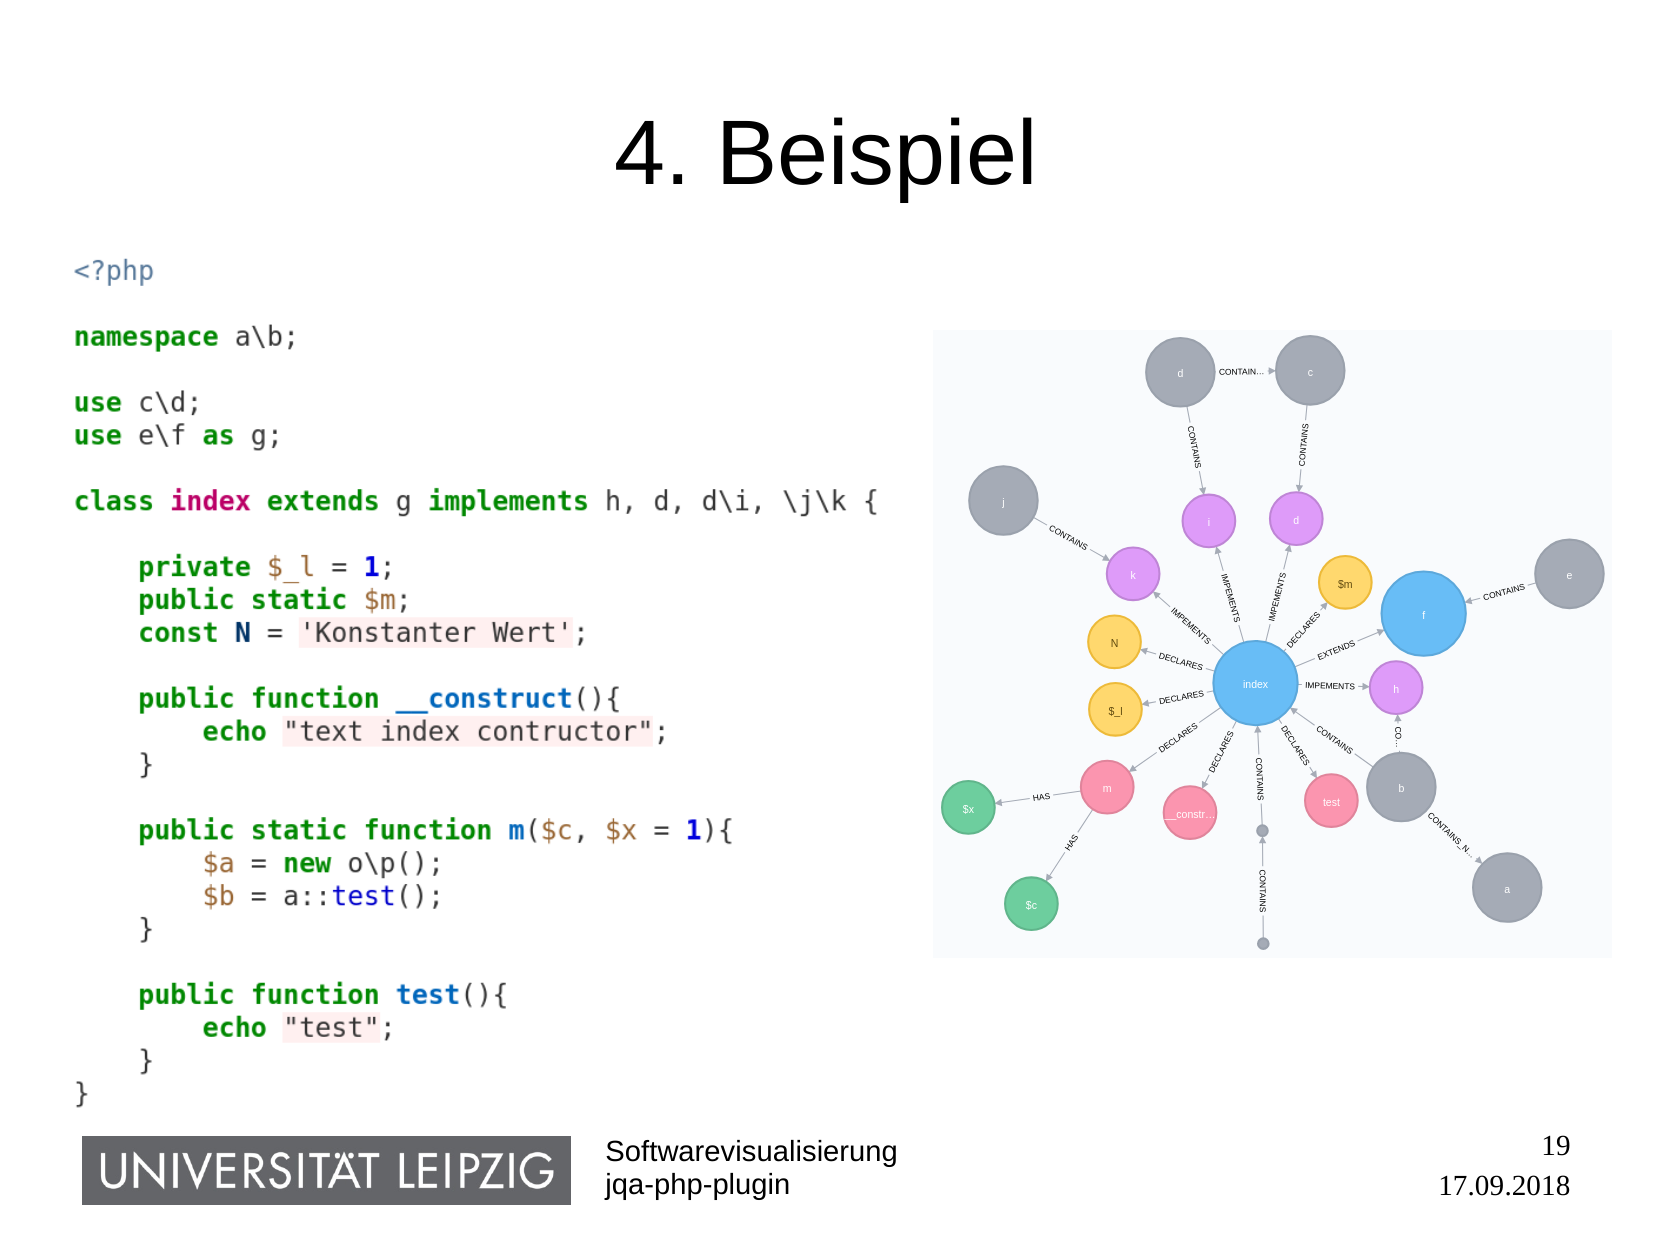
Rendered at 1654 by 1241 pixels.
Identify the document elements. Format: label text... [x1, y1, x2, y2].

picture [65, 253, 887, 1111]
picture [933, 330, 1612, 958]
picture [82, 1136, 571, 1205]
title 4. Beispiel [82, 49, 1571, 257]
